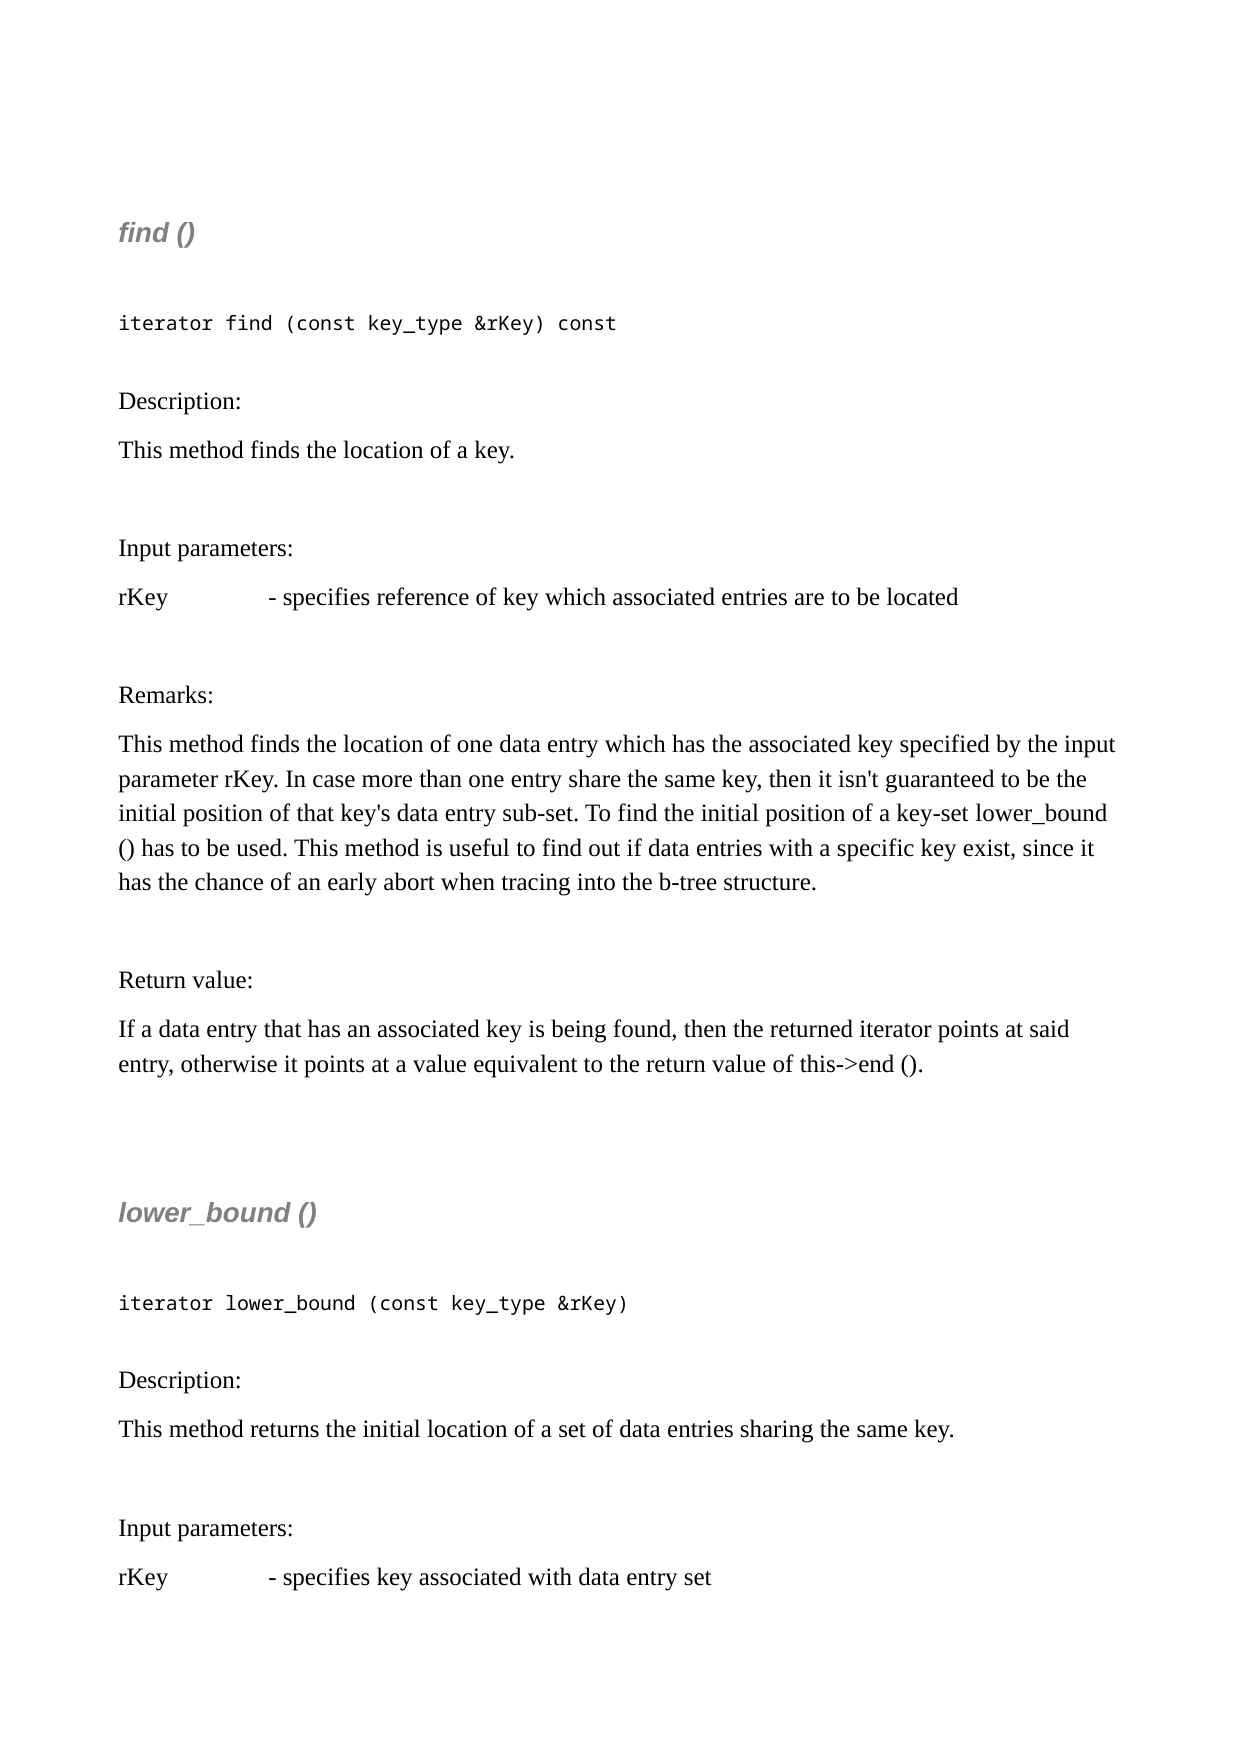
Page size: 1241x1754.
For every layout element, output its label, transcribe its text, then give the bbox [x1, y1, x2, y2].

subtitle find () [118, 216, 1122, 248]
text Return value: [118, 965, 1122, 994]
text iterator lower_bound (const key_type &rKey) [118, 1289, 1122, 1316]
text Description: [118, 1365, 1122, 1394]
text rKey - specifies reference of key which associated entries are to be located [118, 582, 1122, 611]
subtitle lower_bound () [118, 1196, 1122, 1228]
text Remarks: [118, 680, 1122, 709]
text Description: [118, 386, 1122, 414]
text rKey - specifies key associated with data entry set [118, 1562, 1122, 1590]
text Input parameters: [118, 533, 1122, 562]
text This method finds the location of a key. [118, 435, 1122, 463]
text If a data entry that has an associated key is being found, then the returned iterator points at said entry, otherwise it points at a value equivalent to the return value of this->end (). [118, 1014, 1122, 1077]
text This method finds the location of one data entry which has the associated key specified by the input parameter rKey. In case more than one entry share the same key, then it isn't guaranteed to be the initial position of that key's data entry sub-set. To find the initial position of a key-set lower_bound () has to be used. This method is useful to find out if data entries with a specific key exist, since it has the chance of an early abort when tracing into the b-tree structure. [118, 729, 1122, 896]
text This method returns the initial location of a set of data entries sharing the same key. [118, 1414, 1122, 1443]
text iterator find (const key_type &rKey) const [118, 310, 1122, 337]
text Input parameters: [118, 1513, 1122, 1541]
